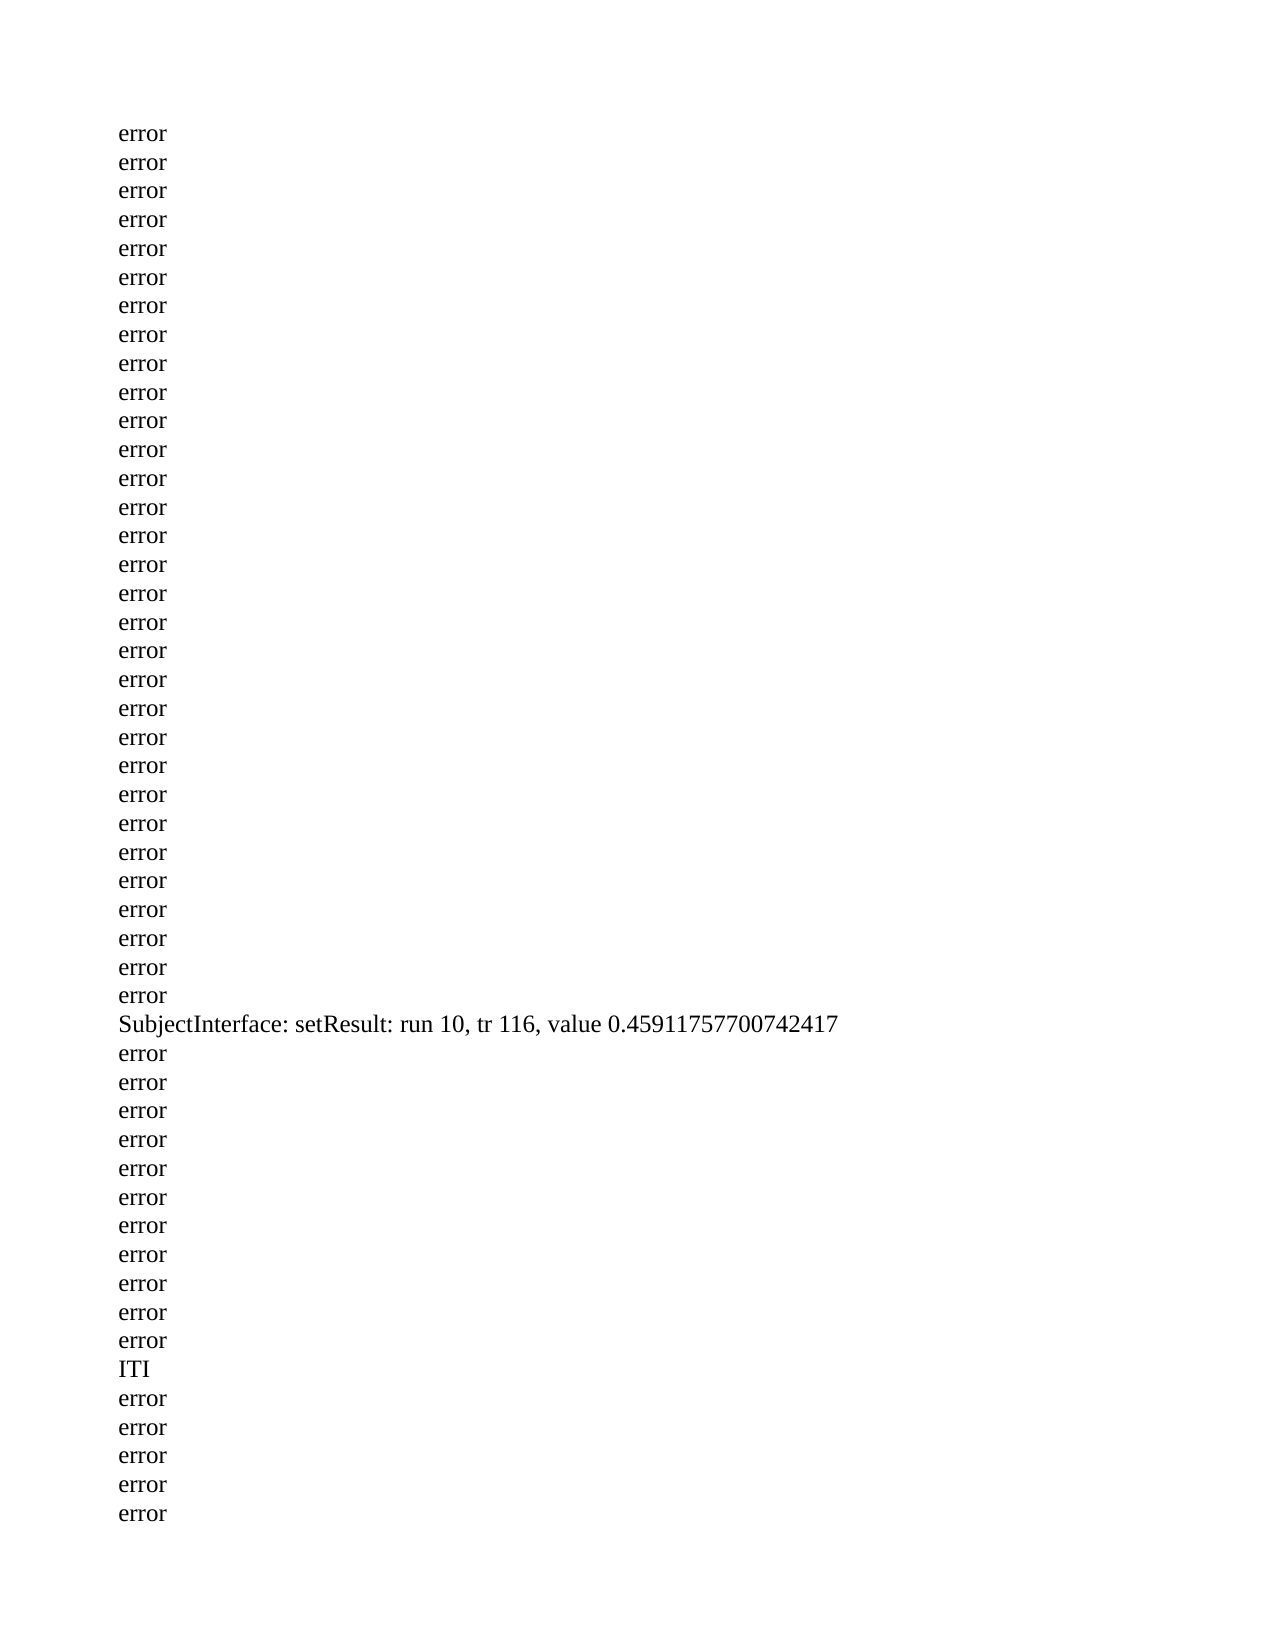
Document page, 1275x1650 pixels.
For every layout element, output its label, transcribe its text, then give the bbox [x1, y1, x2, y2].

text error [118, 1038, 1157, 1067]
text error [118, 866, 1157, 894]
text error [118, 981, 1157, 1009]
text error [118, 319, 1157, 348]
text error [118, 1268, 1157, 1297]
text error [118, 348, 1157, 377]
text error [118, 1182, 1157, 1211]
text error [118, 1383, 1157, 1412]
text error [118, 176, 1157, 204]
text error [118, 118, 1157, 147]
text error [118, 722, 1157, 751]
text error [118, 1153, 1157, 1182]
text error [118, 1441, 1157, 1469]
text SubjectInterface: setResult: run 10, tr 116, value 0.45911757700742417 [118, 1009, 1157, 1038]
text error [118, 434, 1157, 463]
text error [118, 1096, 1157, 1124]
text error [118, 1211, 1157, 1239]
text error [118, 204, 1157, 233]
text error [118, 693, 1157, 722]
text error [118, 952, 1157, 981]
text error [118, 664, 1157, 693]
text error [118, 1124, 1157, 1153]
text error [118, 894, 1157, 923]
text error [118, 1067, 1157, 1096]
text error [118, 1498, 1157, 1527]
text error [118, 636, 1157, 664]
text error [118, 779, 1157, 808]
text error [118, 1326, 1157, 1354]
text error [118, 492, 1157, 521]
text error [118, 607, 1157, 636]
text error [118, 1297, 1157, 1326]
text error [118, 1469, 1157, 1498]
text ITI [118, 1354, 1157, 1383]
text error [118, 521, 1157, 549]
text error [118, 147, 1157, 176]
text error [118, 233, 1157, 262]
text error [118, 578, 1157, 607]
text error [118, 377, 1157, 406]
text error [118, 291, 1157, 319]
text error [118, 808, 1157, 837]
text error [118, 751, 1157, 779]
text error [118, 262, 1157, 291]
text error [118, 406, 1157, 434]
text error [118, 837, 1157, 866]
text error [118, 1239, 1157, 1268]
text error [118, 923, 1157, 952]
text error [118, 463, 1157, 492]
text error [118, 549, 1157, 578]
text error [118, 1412, 1157, 1441]
